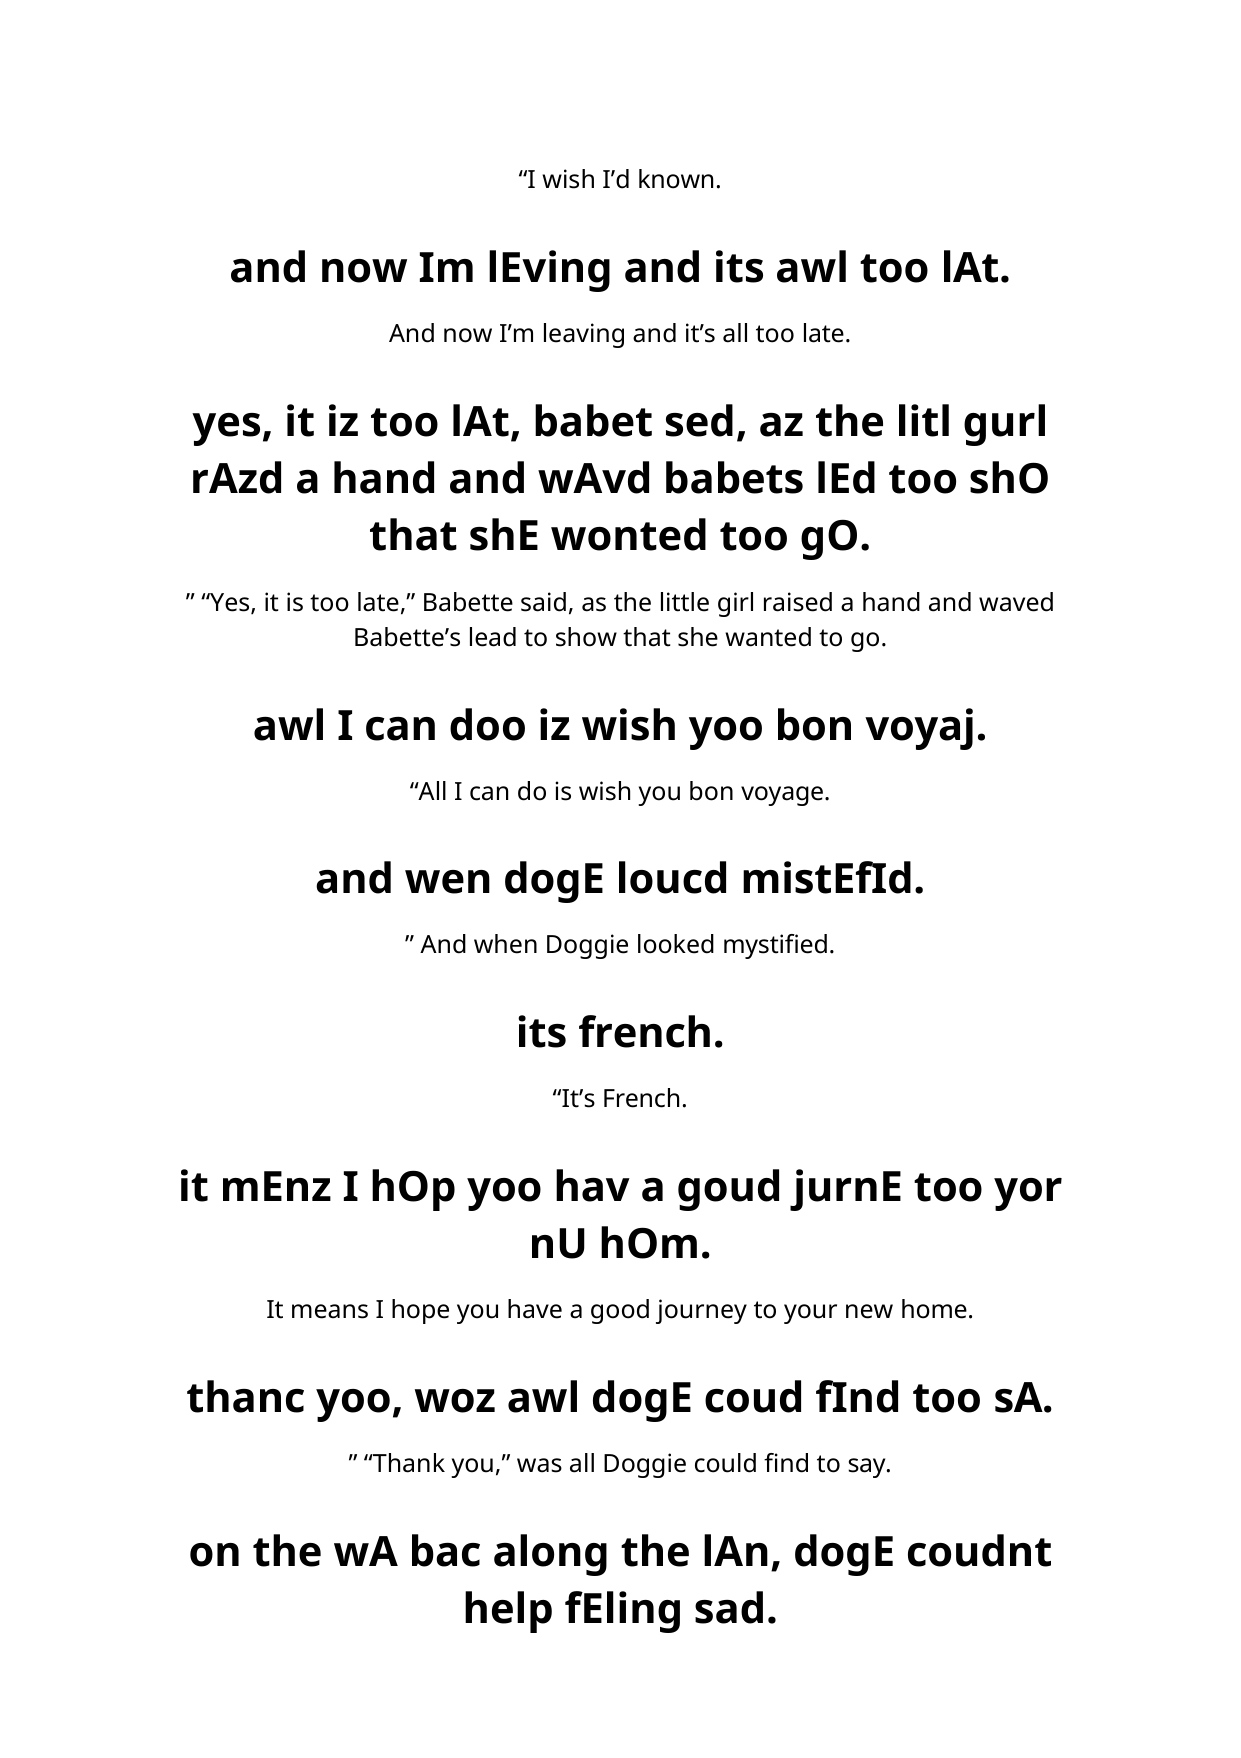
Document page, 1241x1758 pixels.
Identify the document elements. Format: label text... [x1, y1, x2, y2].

subtitle awl I can doo iz wish yoo bon voyaj. [133, 695, 1107, 752]
text “It’s French. [133, 1081, 1107, 1115]
text It means I hope you have a good journey to your new home. [133, 1292, 1107, 1326]
subtitle yes, it iz too lAt, babet sed, az the litl gurl rAzd a hand and wAvd babets lEd too shO that shE wonted too gO. [153, 392, 1087, 562]
text And now I’m leaving and it’s all too late. [133, 316, 1107, 350]
text ” “Yes, it is too late,” Babette said, as the little girl raised a hand and waved Babette’s lead to show that she wanted to go. [152, 584, 1088, 653]
subtitle it mEnz I hOp yoo hav a goud jurnE too yor nU hOm. [152, 1157, 1088, 1271]
subtitle on the wA bac along the lAn, dogE coudnt help fEling sad. [158, 1522, 1082, 1636]
subtitle thanc yoo, woz awl dogE coud fInd too sA. [133, 1368, 1107, 1425]
subtitle and wen dogE loucd mistEfId. [133, 849, 1107, 906]
text “All I can do is wish you bon voyage. [133, 773, 1107, 807]
text ” And when Doggie looked mystified. [133, 927, 1107, 961]
subtitle its french. [133, 1003, 1107, 1060]
text “I wish I’d known. [133, 162, 1107, 196]
subtitle and now Im lEving and its awl too lAt. [133, 238, 1107, 295]
text ” “Thank you,” was all Doggie could find to say. [133, 1446, 1107, 1480]
